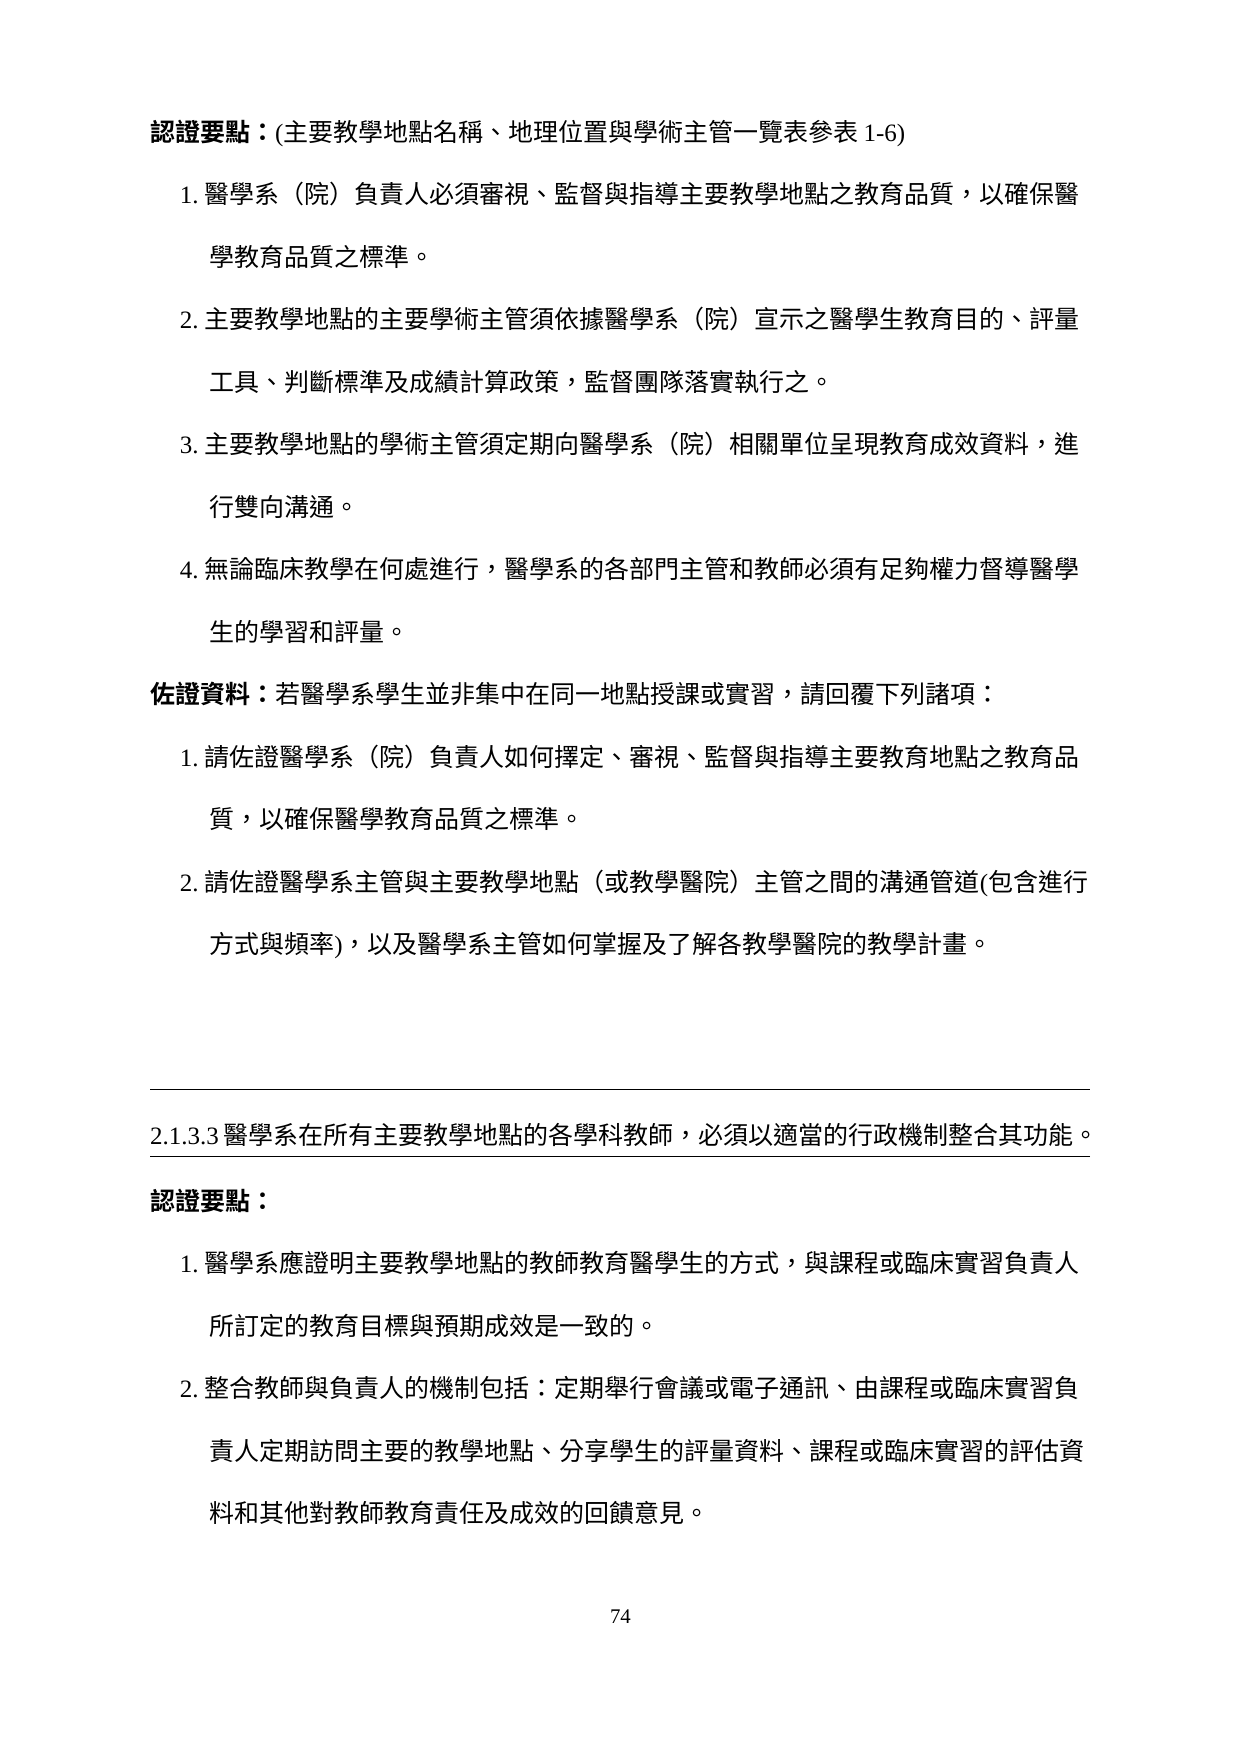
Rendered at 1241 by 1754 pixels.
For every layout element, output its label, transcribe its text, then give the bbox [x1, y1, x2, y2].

list 請佐證醫學系（院）負責人如何擇定、審視、監督與指導主要教育地點之教育品質，以確保醫學教育品質之標準。 [179, 714, 1090, 839]
text 佐證資料：若醫學系學生並非集中在同一地點授課或實習，請回覆下列諸項： [150, 651, 1090, 714]
text 認證要點： [150, 1157, 1090, 1220]
list 整合教師與負責人的機制包括：定期舉行會議或電子通訊、由課程或臨床實習負責人定期訪問主要的教學地點、分享學生的評量資料、課程或臨床實習的評估資料和其他對教師教育責任及成效的回饋意見。 [179, 1345, 1090, 1532]
list 主要教學地點的主要學術主管須依據醫學系（院）宣示之醫學生教育目的、評量工具、判斷標準及成績計算政策，監督團隊落實執行之。 [179, 276, 1090, 401]
list 無論臨床教學在何處進行，醫學系的各部門主管和教師必須有足夠權力督導醫學生的學習和評量。 [179, 526, 1090, 651]
list 醫學系（院）負責人必須審視、監督與指導主要教學地點之教育品質，以確保醫學教育品質之標準。 [179, 151, 1090, 276]
list 請佐證醫學系主管與主要教學地點（或教學醫院）主管之間的溝通管道(包含進行方式與頻率)，以及醫學系主管如何掌握及了解各教學醫院的教學計畫。 [179, 839, 1090, 964]
list 醫學系應證明主要教學地點的教師教育醫學生的方式，與課程或臨床實習負責人所訂定的教育目標與預期成效是一致的。 [179, 1220, 1090, 1345]
text 2.1.3.3醫學系在所有主要教學地點的各學科教師，必須以適當的行政機制整合其功能。 [150, 1090, 1090, 1156]
text 認證要點：(主要教學地點名稱、地理位置與學術主管一覽表參表1-6) [150, 89, 1090, 151]
list 主要教學地點的學術主管須定期向醫學系（院）相關單位呈現教育成效資料，進行雙向溝通。 [179, 401, 1090, 526]
